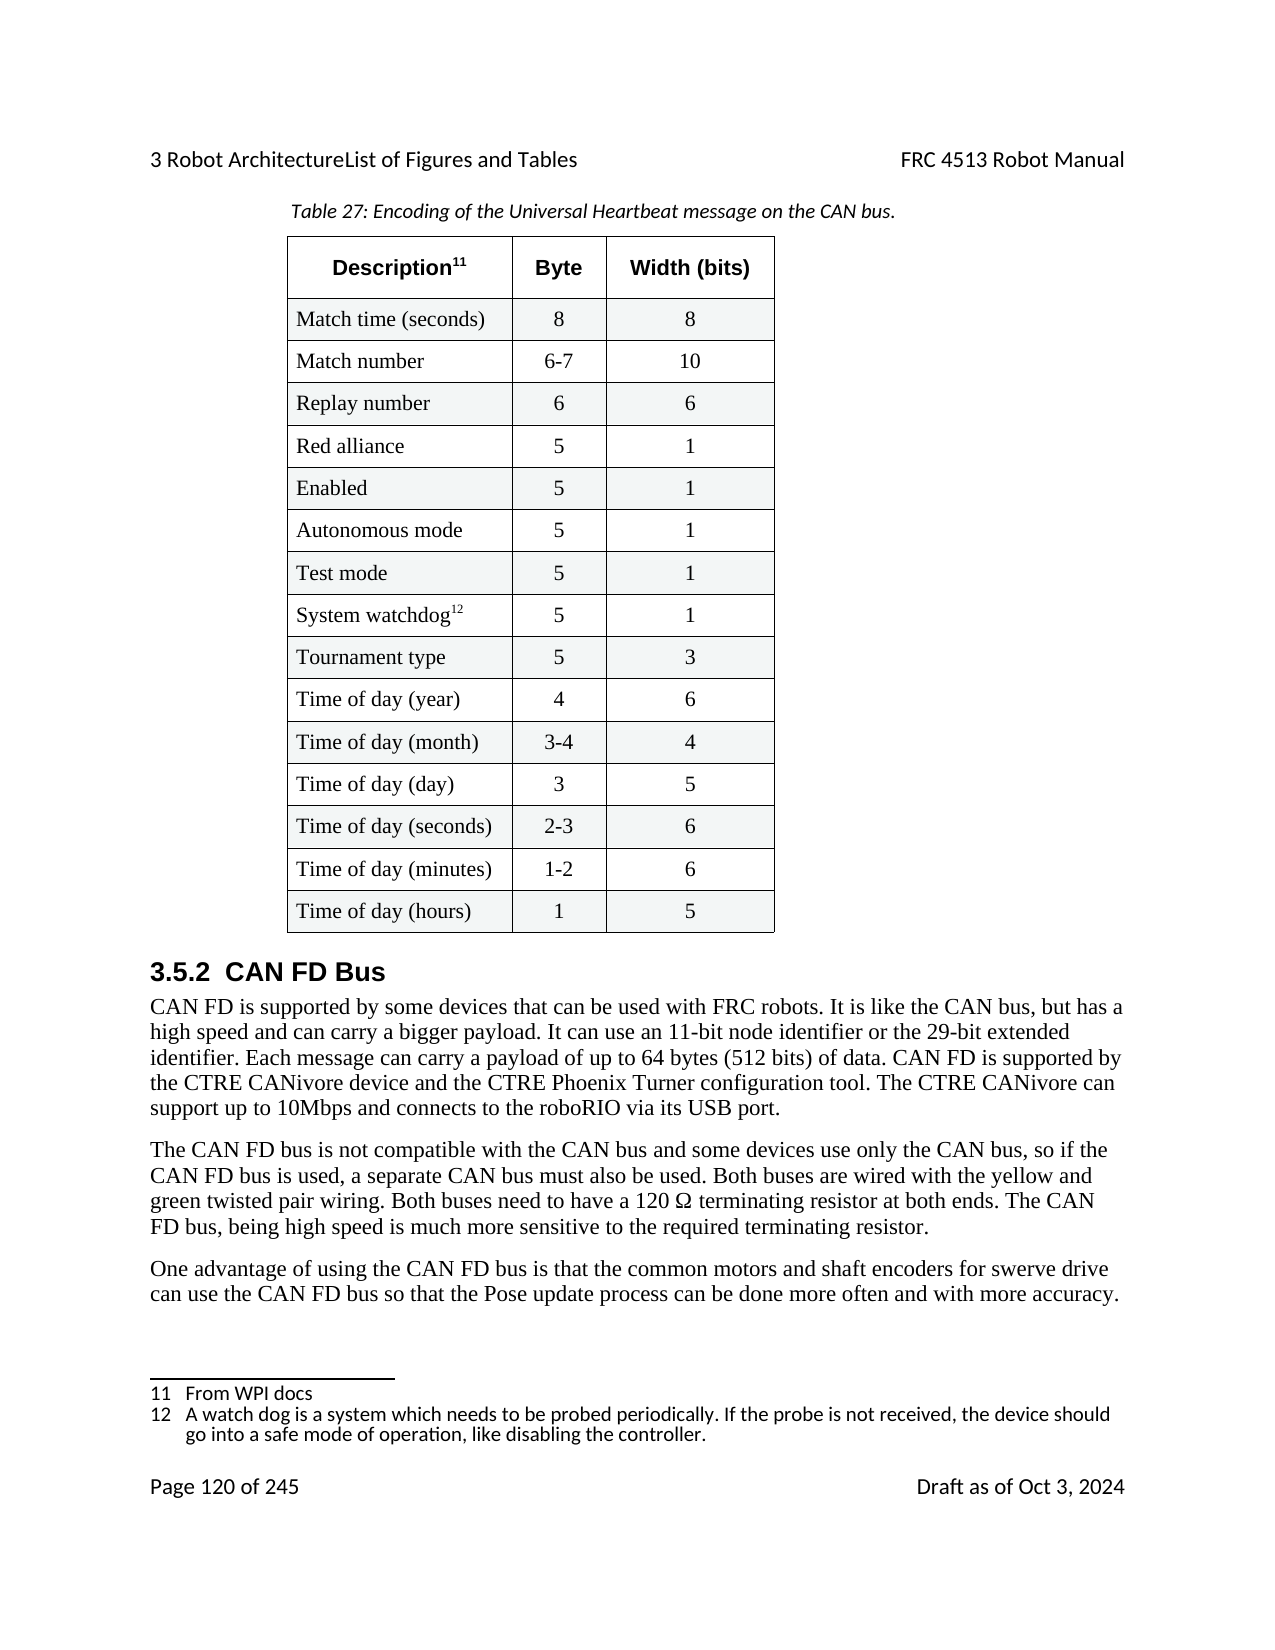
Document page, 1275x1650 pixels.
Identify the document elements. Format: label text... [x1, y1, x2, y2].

table_cell Replay number [288, 383, 512, 424]
table_cell Time of day (seconds) [288, 806, 512, 847]
table_cell System watchdog [288, 595, 512, 636]
table_cell Time of day (hours) [288, 891, 512, 932]
table_cell Test mode [288, 552, 512, 594]
table_cell 5 [607, 764, 774, 805]
table_cell 1 [607, 510, 774, 551]
table_cell 3 [607, 637, 774, 678]
table_cell 1 [607, 552, 774, 594]
table_header Width (bits) [607, 237, 774, 298]
table_cell 8 [607, 299, 774, 340]
table_cell 6 [607, 849, 774, 890]
table_cell Autonomous mode [288, 510, 512, 551]
subtitle CAN FD Bus [150, 957, 1125, 987]
table_cell 6 [607, 679, 774, 721]
text The CAN FD bus is not compatible with the CAN bus and some devices use only the CAN bus, so if the CAN FD bus is used, a separate CAN bus must also be used. Both buses are wired with the yellow and green twisted pair wiring. Both buses need to have a 120 Ω terminating resistor at both ends. The CAN FD bus, being high speed is much more sensitive to the required terminating resistor. [150, 1137, 1125, 1239]
table_cell Time of day (year) [288, 679, 512, 721]
table_cell 1 [607, 426, 774, 467]
table_cell 3-4 [513, 722, 606, 763]
table_cell 1 [513, 891, 606, 932]
table_cell 4 [513, 679, 606, 721]
table_cell 5 [513, 552, 606, 594]
table_cell 1 [607, 468, 774, 509]
table_cell 5 [513, 510, 606, 551]
table_cell 10 [607, 341, 774, 382]
table_cell 8 [513, 299, 606, 340]
table_cell 6-7 [513, 341, 606, 382]
table_cell Enabled [288, 468, 512, 509]
text CAN FD is supported by some devices that can be used with FRC robots. It is like the CAN bus, but has a high speed and can carry a bigger payload. It can use an 11-bit node identifier or the 29-bit extended identifier. Each message can carry a payload of up to 64 bytes (512 bits) of data. CAN FD is supported by the CTRE CANivore device and the CTRE Phoenix Turner configuration tool. The CTRE CANivore can support up to 10Mbps and connects to the roboRIO via its USB port. [150, 994, 1125, 1121]
table_cell 6 [607, 383, 774, 424]
table_cell Time of day (minutes) [288, 849, 512, 890]
table_cell 3 [513, 764, 606, 805]
table_cell 1-2 [513, 849, 606, 890]
table_cell 2-3 [513, 806, 606, 847]
table_cell 5 [513, 468, 606, 509]
table_cell Match number [288, 341, 512, 382]
table_header Byte [513, 237, 606, 298]
text Table 27: Encoding of the Universal Heartbeat message on the CAN bus. [291, 203, 1125, 224]
table_cell 5 [513, 426, 606, 467]
table_header Description [288, 237, 512, 298]
table_cell 5 [607, 891, 774, 932]
table_cell 4 [607, 722, 774, 763]
table_cell 6 [607, 806, 774, 847]
table_cell Time of day (month) [288, 722, 512, 763]
table_cell 6 [513, 383, 606, 424]
table_cell Red alliance [288, 426, 512, 467]
table_cell Time of day (day) [288, 764, 512, 805]
table_cell Match time (seconds) [288, 299, 512, 340]
table_cell Tournament type [288, 637, 512, 678]
table_cell 5 [513, 637, 606, 678]
table_cell 1 [607, 595, 774, 636]
text One advantage of using the CAN FD bus is that the common motors and shaft encoders for swerve drive can use the CAN FD bus so that the Pose update process can be done more often and with more accuracy. [150, 1256, 1125, 1307]
table_cell 5 [513, 595, 606, 636]
